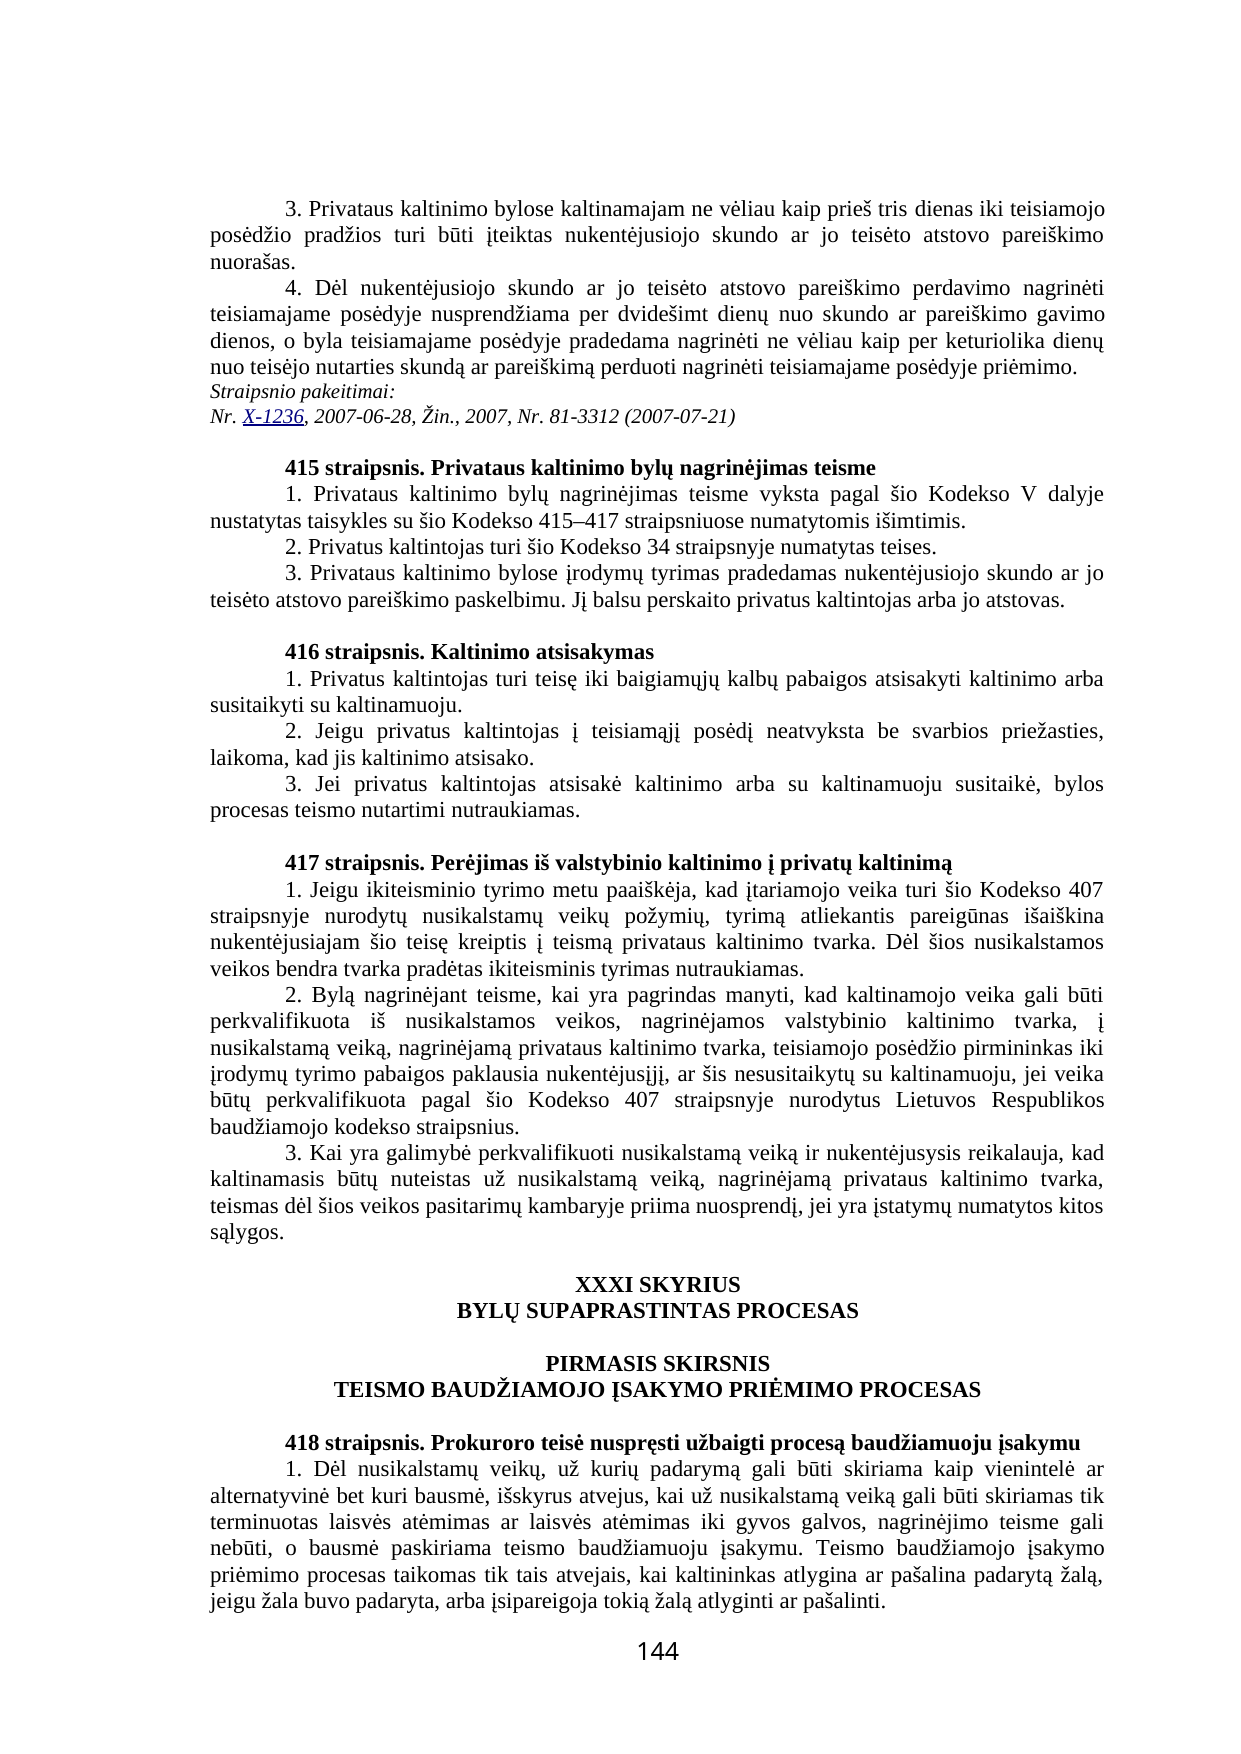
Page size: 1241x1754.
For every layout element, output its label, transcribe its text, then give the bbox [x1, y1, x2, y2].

text 3. Jei privatus kaltintojas atsisakė kaltinimo arba su kaltinamuoju susitaikė, bylos procesas teismo nutartimi nutraukiamas. [210, 770, 1106, 823]
text 418 straipsnis. Prokuroro teisė nuspręsti užbaigti procesą baudžiamuoju įsakymu [285, 1429, 1106, 1455]
text 1. Dėl nusikalstamų veikų, už kurių padarymą gali būti skiriama kaip vienintelė ar alternatyvinė bet kuri bausmė, išskyrus atvejus, kai už nusikalstamą veiką gali būti skiriamas tik terminuotas laisvės atėmimas ar laisvės atėmimas iki gyvos galvos, nagrinėjimo teisme gali nebūti, o bausmė paskiriama teismo baudžiamuoju įsakymu. Teismo baudžiamojo įsakymo priėmimo procesas taikomas tik tais atvejais, kai kaltininkas atlygina ar pašalina padarytą žalą, jeigu žala buvo padaryta, arba įsipareigoja tokią žalą atlyginti ar pašalinti. [210, 1455, 1106, 1613]
text Bylų SUPAPRASTINTAS procesas [210, 1297, 1106, 1324]
subtitle Pirmasis skirsnis [210, 1350, 1106, 1376]
text 1. Privatus kaltintojas turi teisę iki baigiamųjų kalbų pabaigos atsisakyti kaltinimo arba susitaikyti su kaltinamuoju. [210, 665, 1106, 717]
text 4. Dėl nukentėjusiojo skundo ar jo teisėto atstovo pareiškimo perdavimo nagrinėti teisiamajame posėdyje nusprendžiama per dvidešimt dienų nuo skundo ar pareiškimo gavimo dienos, o byla teisiamajame posėdyje pradedama nagrinėti ne vėliau kaip per keturiolika dienų nuo teisėjo nutarties skundą ar pareiškimą perduoti nagrinėti teisiamajame posėdyje priėmimo. [210, 274, 1106, 379]
text 3. Privataus kaltinimo bylose įrodymų tyrimas pradedamas nukentėjusiojo skundo ar jo teisėto atstovo pareiškimo paskelbimu. Jį balsu perskaito privatus kaltintojas arba jo atstovas. [210, 559, 1106, 612]
text 2. Jeigu privatus kaltintojas į teisiamąjį posėdį neatvyksta be svarbios priežasties, laikoma, kad jis kaltinimo atsisako. [210, 717, 1106, 770]
text 1. Privataus kaltinimo bylų nagrinėjimas teisme vyksta pagal šio Kodekso V dalyje nustatytas taisykles su šio Kodekso 415–417 straipsniuose numatytomis išimtimis. [210, 480, 1106, 533]
text 3. Kai yra galimybė perkvalifikuoti nusikalstamą veiką ir nukentėjusysis reikalauja, kad kaltinamasis būtų nuteistas už nusikalstamą veiką, nagrinėjamą privataus kaltinimo tvarka, teismas dėl šios veikos pasitarimų kambaryje priima nuosprendį, jei yra įstatymų numatytos kitos sąlygos. [210, 1139, 1106, 1244]
text 415 straipsnis. Privataus kaltinimo bylų nagrinėjimas teisme [210, 454, 1106, 480]
text 2. Privatus kaltintojas turi šio Kodekso 34 straipsnyje numatytas teises. [210, 533, 1106, 559]
subtitle XXXI skyrius [210, 1271, 1106, 1297]
text 2. Bylą nagrinėjant teisme, kai yra pagrindas manyti, kad kaltinamojo veika gali būti perkvalifikuota iš nusikalstamos veikos, nagrinėjamos valstybinio kaltinimo tvarka, į nusikalstamą veiką, nagrinėjamą privataus kaltinimo tvarka, teisiamojo posėdžio pirmininkas iki įrodymų tyrimo pabaigos paklausia nukentėjusįjį, ar šis nesusitaikytų su kaltinamuoju, jei veika būtų perkvalifikuota pagal šio Kodekso 407 straipsnyje nurodytus Lietuvos Respublikos baudžiamojo kodekso straipsnius. [210, 981, 1106, 1139]
text 3. Privataus kaltinimo bylose kaltinamajam ne vėliau kaip prieš tris dienas iki teisiamojo posėdžio pradžios turi būti įteiktas nukentėjusiojo skundo ar jo teisėto atstovo pareiškimo nuorašas. [210, 195, 1106, 274]
text 416 straipsnis. Kaltinimo atsisakymas [210, 638, 1106, 665]
text Nr. X-1236, 2007-06-28, Žin., 2007, Nr. 81-3312 (2007-07-21) [210, 403, 1106, 428]
text Straipsnio pakeitimai: [210, 379, 1106, 403]
text 1. Jeigu ikiteisminio tyrimo metu paaiškėja, kad įtariamojo veika turi šio Kodekso 407 straipsnyje nurodytų nusikalstamų veikų požymių, tyrimą atliekantis pareigūnas išaiškina nukentėjusiajam šio teisę kreiptis į teismą privataus kaltinimo tvarka. Dėl šios nusikalstamos veikos bendra tvarka pradėtas ikiteisminis tyrimas nutraukiamas. [210, 876, 1106, 981]
text 417 straipsnis. Perėjimas iš valstybinio kaltinimo į privatų kaltinimą [210, 849, 1106, 876]
text TEISMO Baudžiamojo įsakymo PRIĖMIMO procesas [210, 1376, 1106, 1403]
